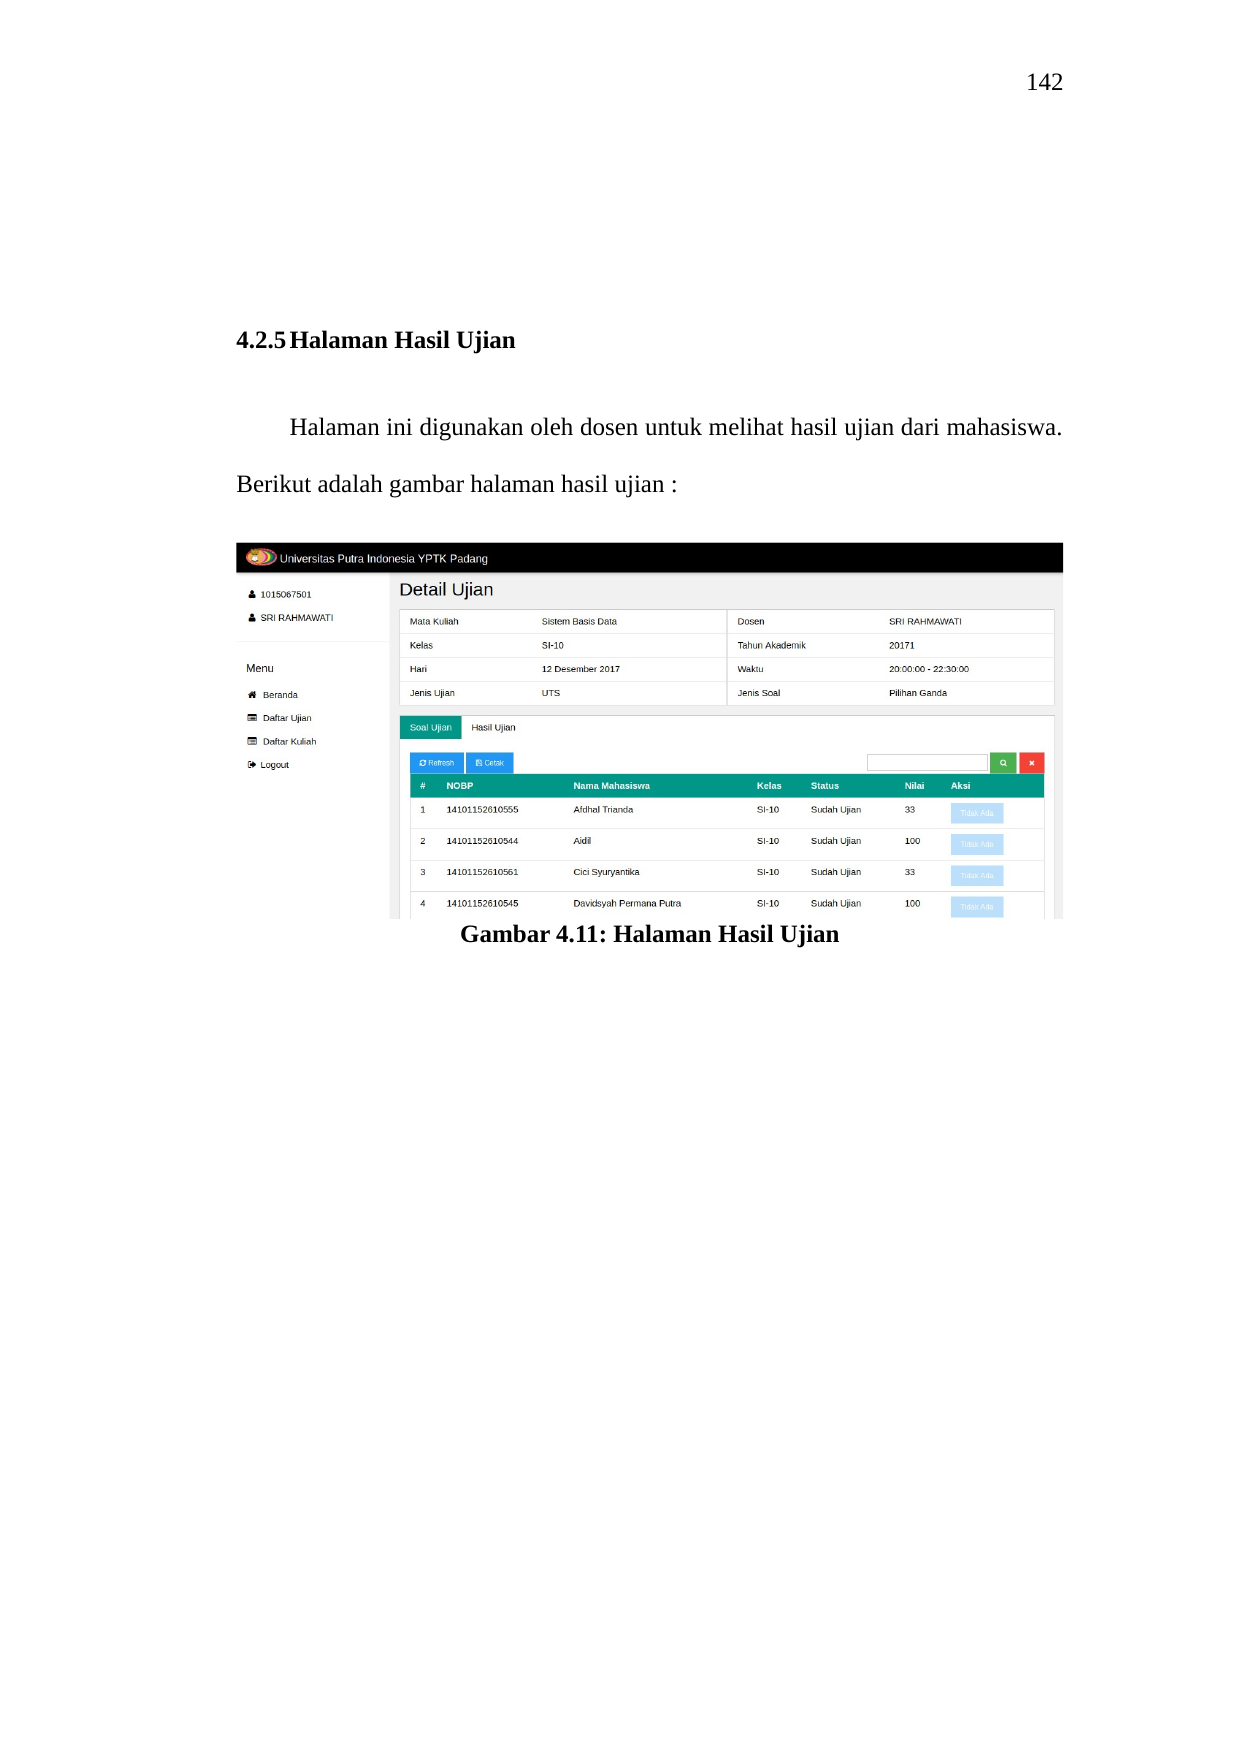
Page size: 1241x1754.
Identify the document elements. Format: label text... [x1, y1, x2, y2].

picture [236, 542, 1064, 919]
subtitle 4.2.5 Halaman Hasil Ujian [236, 325, 1063, 353]
text Gambar 4.11: Halaman Hasil Ujian [236, 919, 1063, 948]
text [236, 530, 1063, 542]
text Halaman ini digunakan oleh dosen untuk melihat hasil ujian dari mahasiswa. Berikut adalah gambar halaman hasil ujian : [236, 412, 1063, 498]
